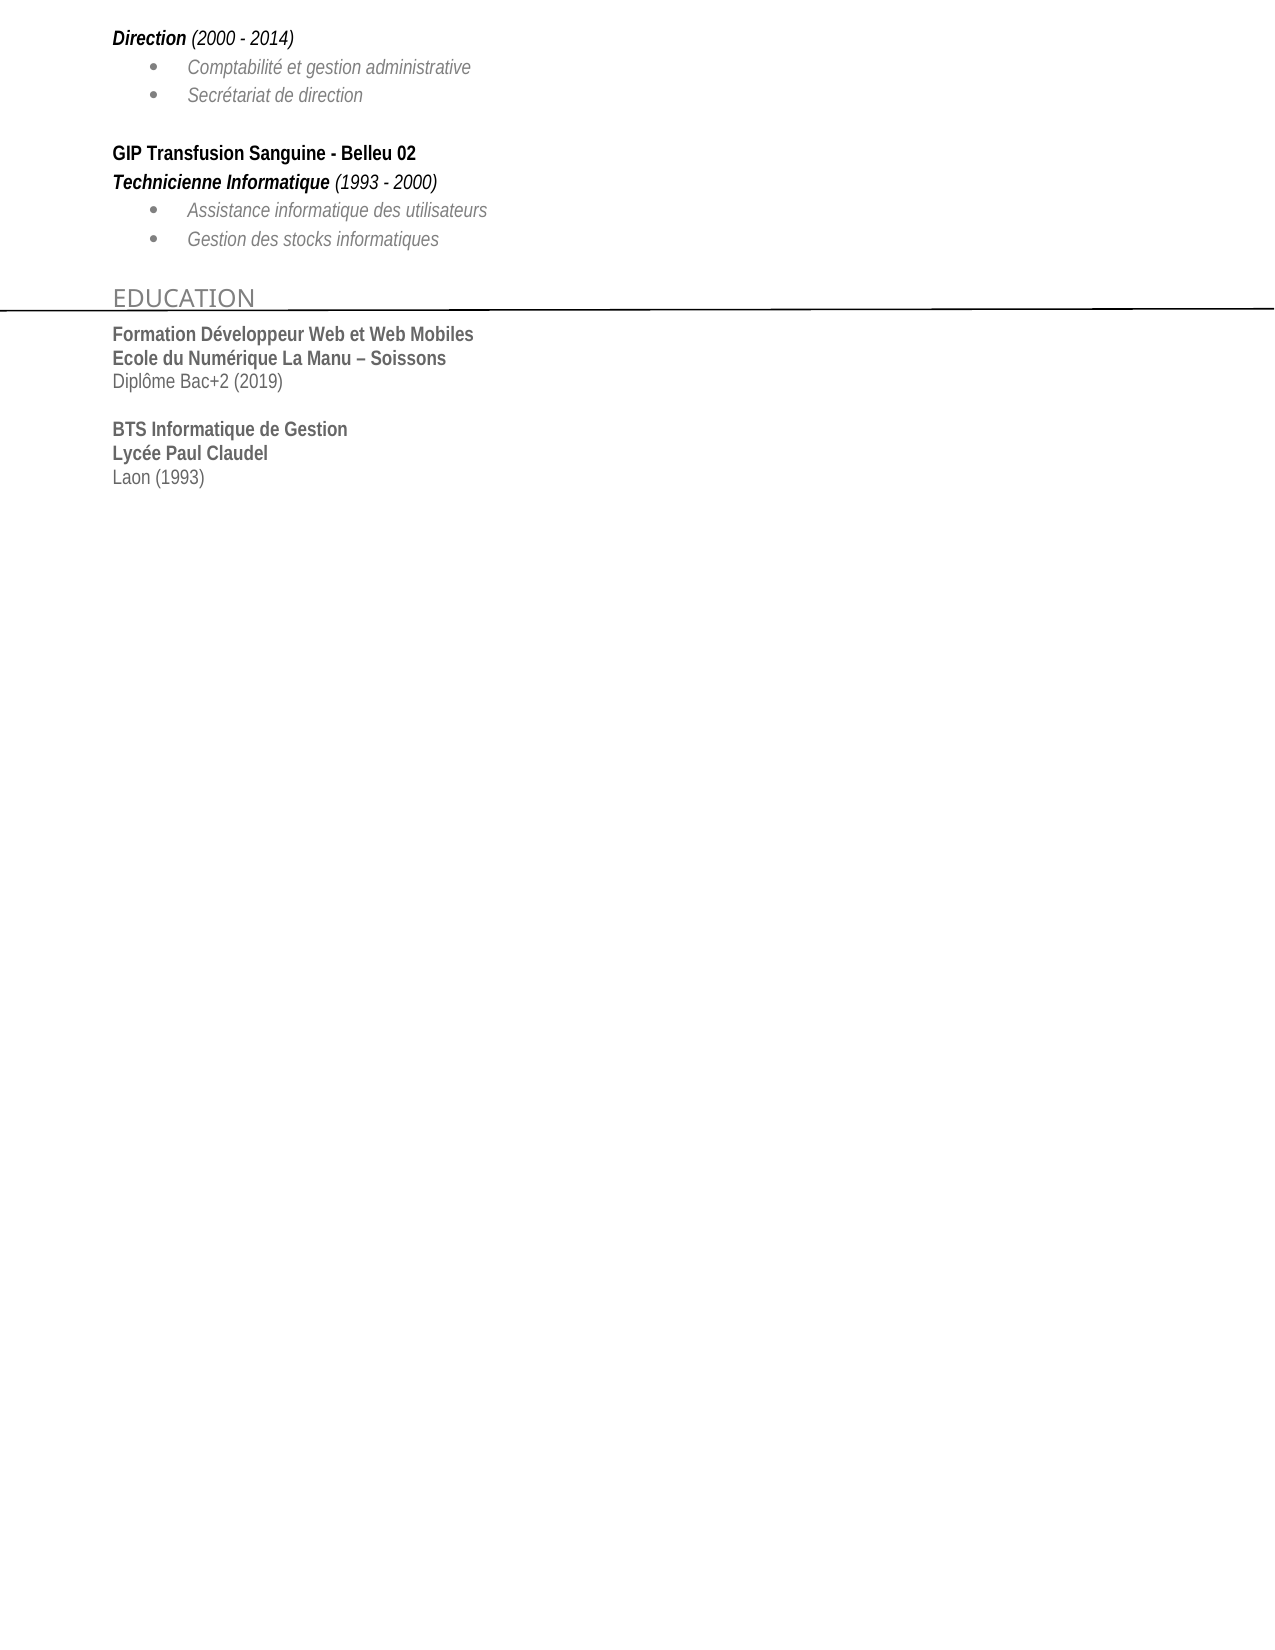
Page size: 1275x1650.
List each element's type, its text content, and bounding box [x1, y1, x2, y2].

list Secrétariat de direction [150, 83, 1162, 107]
text Ecole du Numérique La Manu – Soissons [112, 346, 1162, 369]
text Formation Développeur Web et Web Mobiles [112, 322, 1162, 346]
text Laon (1993) [112, 465, 1162, 489]
text Lycée Paul Claudel [112, 441, 1162, 465]
text Direction (2000 - 2014) [112, 26, 1162, 50]
list Assistance informatique des utilisateurs [150, 198, 1162, 222]
text GIP Transfusion Sanguine - Belleu 02 [112, 141, 1162, 165]
text [112, 310, 1162, 315]
list Comptabilité et gestion administrative [150, 55, 1162, 79]
list Gestion des stocks informatiques [150, 227, 1162, 251]
text Diplôme Bac+2 (2019) [112, 369, 1162, 393]
text BTS Informatique de Gestion [112, 417, 1162, 441]
text Technicienne Informatique (1993 - 2000) [112, 170, 1162, 194]
text Education [112, 281, 1162, 309]
